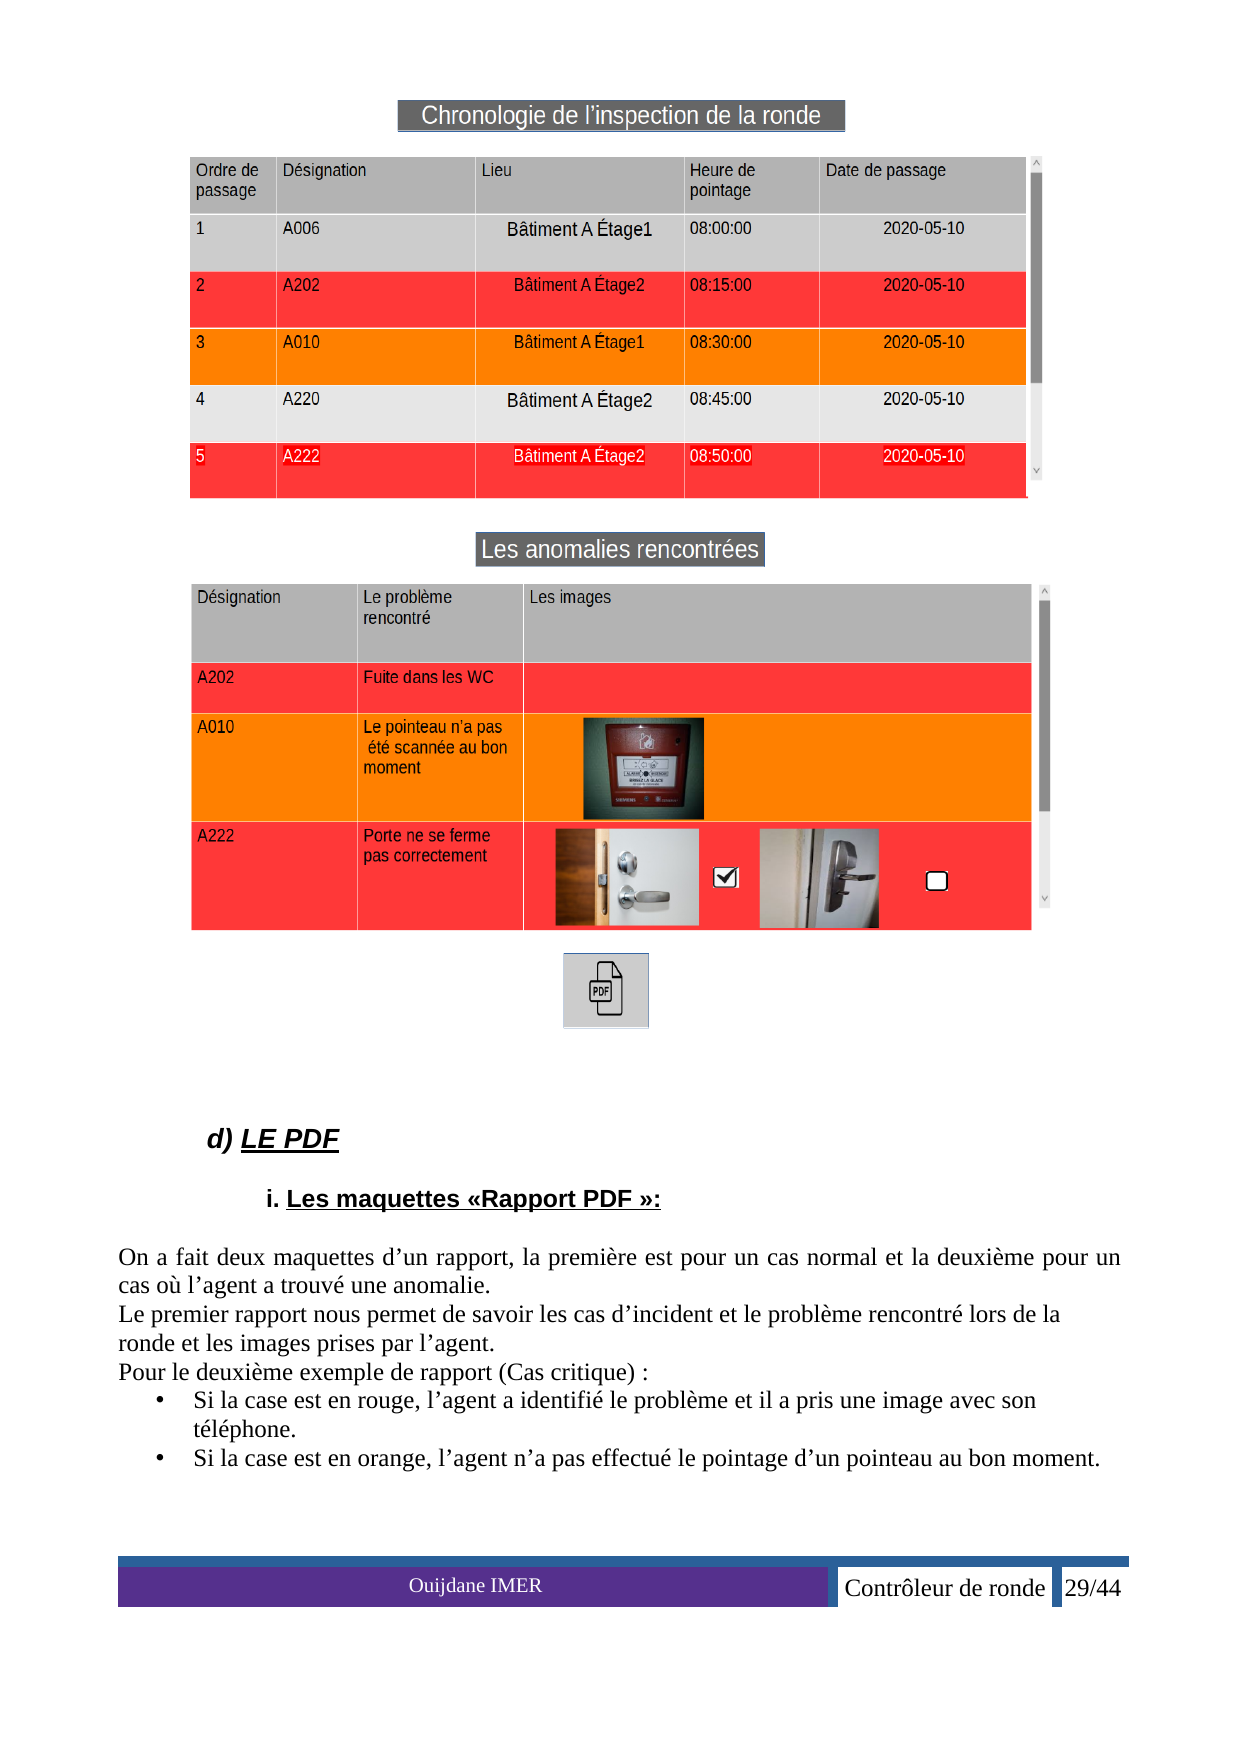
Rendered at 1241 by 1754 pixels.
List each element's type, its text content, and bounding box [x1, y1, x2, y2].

text Le premier rapport nous permet de savoir les cas d’incident et le problème rencontré lors de la ronde et les images prises par l’agent. [118, 1299, 1122, 1357]
subtitle Les maquettes «Rapport PDF »: [266, 1184, 1122, 1212]
list Si la case est en orange, l’agent n’a pas effectué le pointage d’un pointeau au bon moment. [156, 1443, 1122, 1472]
subtitle LE PDF [118, 1122, 1122, 1154]
list Si la case est en rouge, l’agent a identifié le problème et il a pris une image avec son téléphone. [156, 1385, 1122, 1443]
picture [183, 95, 1056, 1036]
text On a fait deux maquettes d’un rapport, la première est pour un cas normal et la deuxième pour un cas où l’agent a trouvé une anomalie. [118, 1242, 1122, 1299]
text Pour le deuxième exemple de rapport (Cas critique) : [118, 1357, 1122, 1385]
